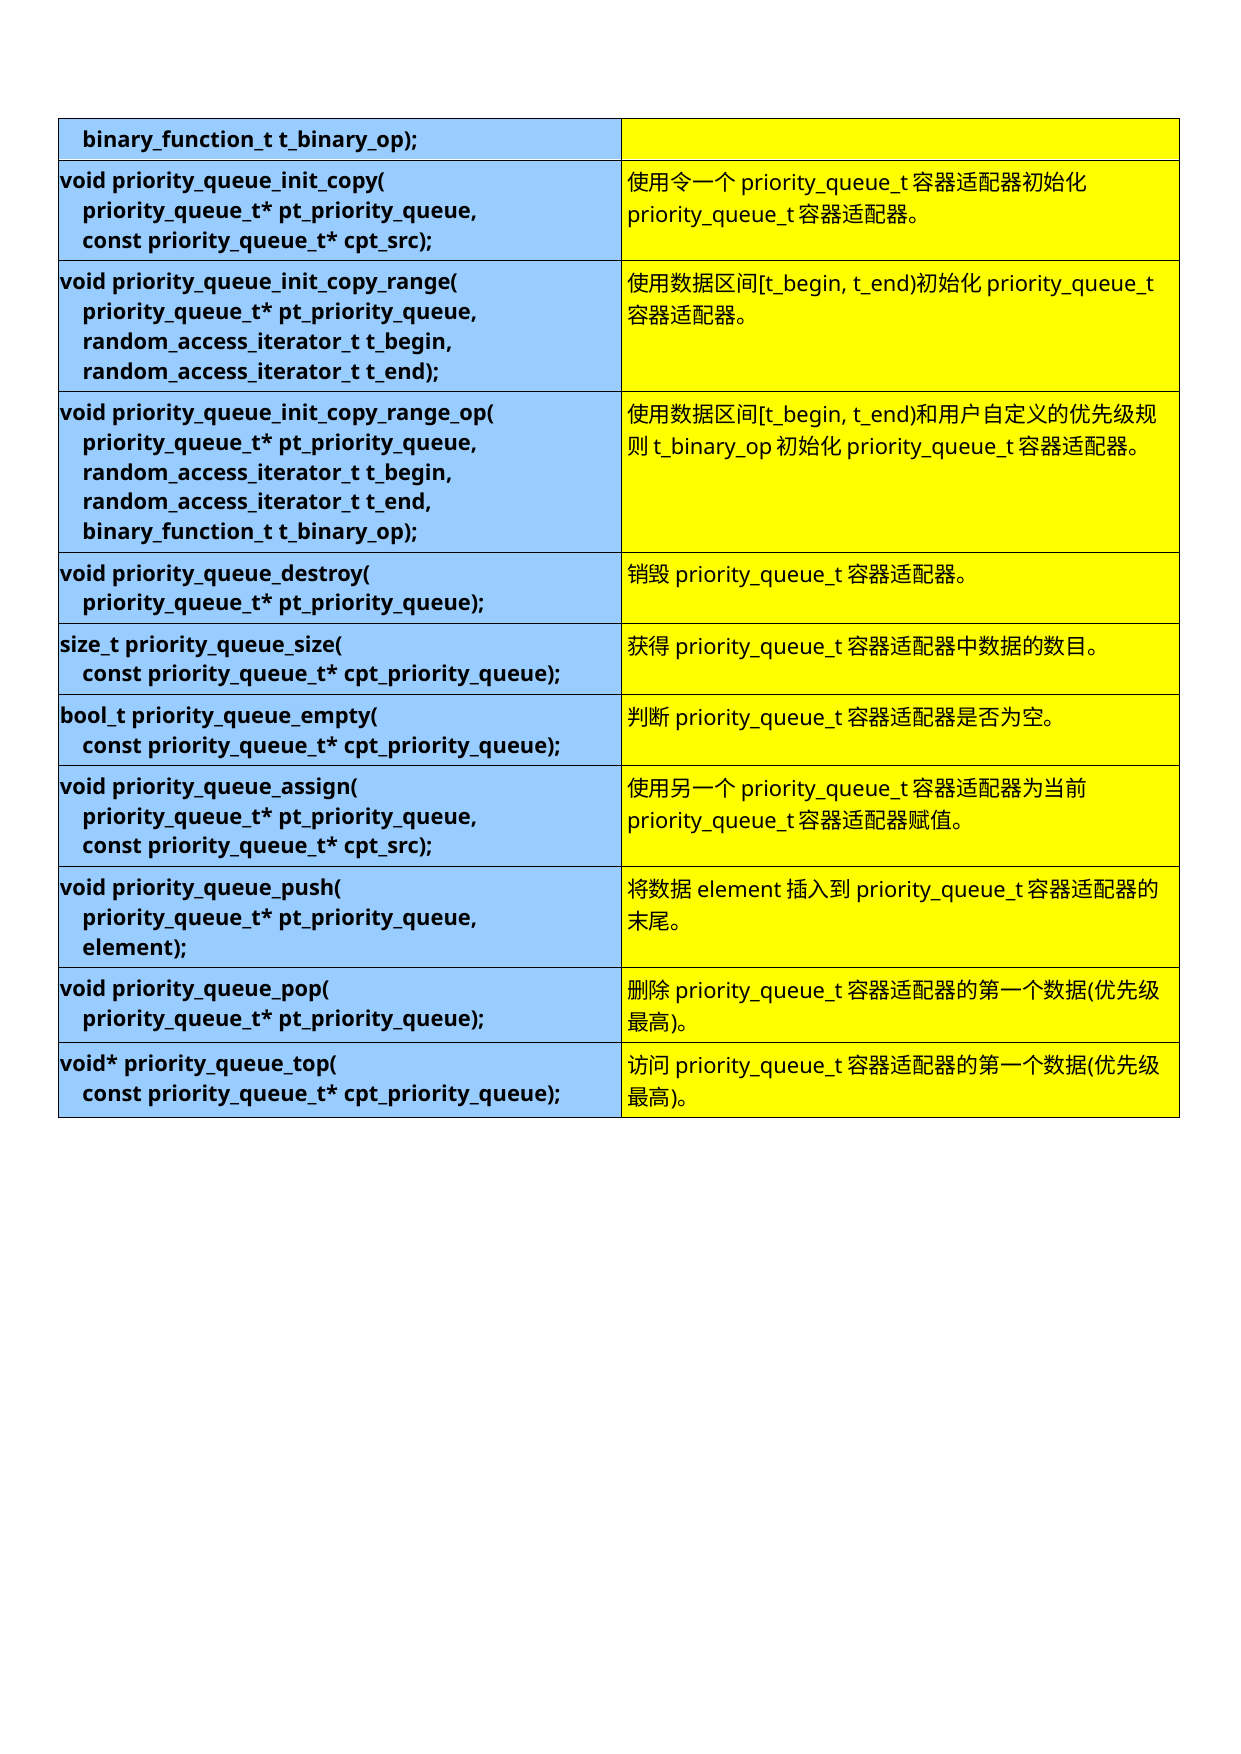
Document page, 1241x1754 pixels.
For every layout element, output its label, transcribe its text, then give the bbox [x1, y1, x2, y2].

table_cell void priority_queue_init_copy( priority_queue_t* pt_priority_queue, const priority_queue_t* cpt_src); [59, 161, 621, 260]
table_cell void priority_queue_assign( priority_queue_t* pt_priority_queue, const priority_queue_t* cpt_src); [59, 766, 621, 866]
table_cell void priority_queue_init_copy_range( priority_queue_t* pt_priority_queue, random_access_iterator_t t_begin, random_access_iterator_t t_end); [59, 261, 621, 391]
table_cell void priority_queue_push( priority_queue_t* pt_priority_queue, element); [59, 867, 621, 967]
table_cell 使用令一个priority_queue_t容器适配器初始化priority_queue_t容器适配器。 [622, 161, 1179, 260]
table_cell 使用另一个priority_queue_t容器适配器为当前priority_queue_t容器适配器赋值。 [622, 766, 1179, 866]
table_cell 获得priority_queue_t容器适配器中数据的数目。 [622, 624, 1179, 694]
table_cell 判断priority_queue_t容器适配器是否为空。 [622, 695, 1179, 765]
table_cell 使用数据区间[t_begin, t_end)和用户自定义的优先级规则t_binary_op初始化priority_queue_t容器适配器。 [622, 392, 1179, 552]
table_cell 销毁priority_queue_t容器适配器。 [622, 553, 1179, 623]
table_cell binary_function_t t_binary_op); [59, 119, 621, 159]
table_cell 将数据element插入到priority_queue_t容器适配器的末尾。 [622, 867, 1179, 967]
table_cell 访问priority_queue_t容器适配器的第一个数据(优先级最高)。 [622, 1043, 1179, 1117]
table_cell size_t priority_queue_size( const priority_queue_t* cpt_priority_queue); [59, 624, 621, 694]
table_cell void priority_queue_destroy( priority_queue_t* pt_priority_queue); [59, 553, 621, 623]
table_cell void priority_queue_init_copy_range_op( priority_queue_t* pt_priority_queue, random_access_iterator_t t_begin, random_access_iterator_t t_end, binary_function_t t_binary_op); [59, 392, 621, 552]
table_cell void* priority_queue_top( const priority_queue_t* cpt_priority_queue); [59, 1043, 621, 1117]
table_cell void priority_queue_pop( priority_queue_t* pt_priority_queue); [59, 968, 621, 1042]
table_cell [622, 119, 1179, 159]
table_cell 删除priority_queue_t容器适配器的第一个数据(优先级最高)。 [622, 968, 1179, 1042]
table_cell 使用数据区间[t_begin, t_end)初始化priority_queue_t容器适配器。 [622, 261, 1179, 391]
table_cell bool_t priority_queue_empty( const priority_queue_t* cpt_priority_queue); [59, 695, 621, 765]
